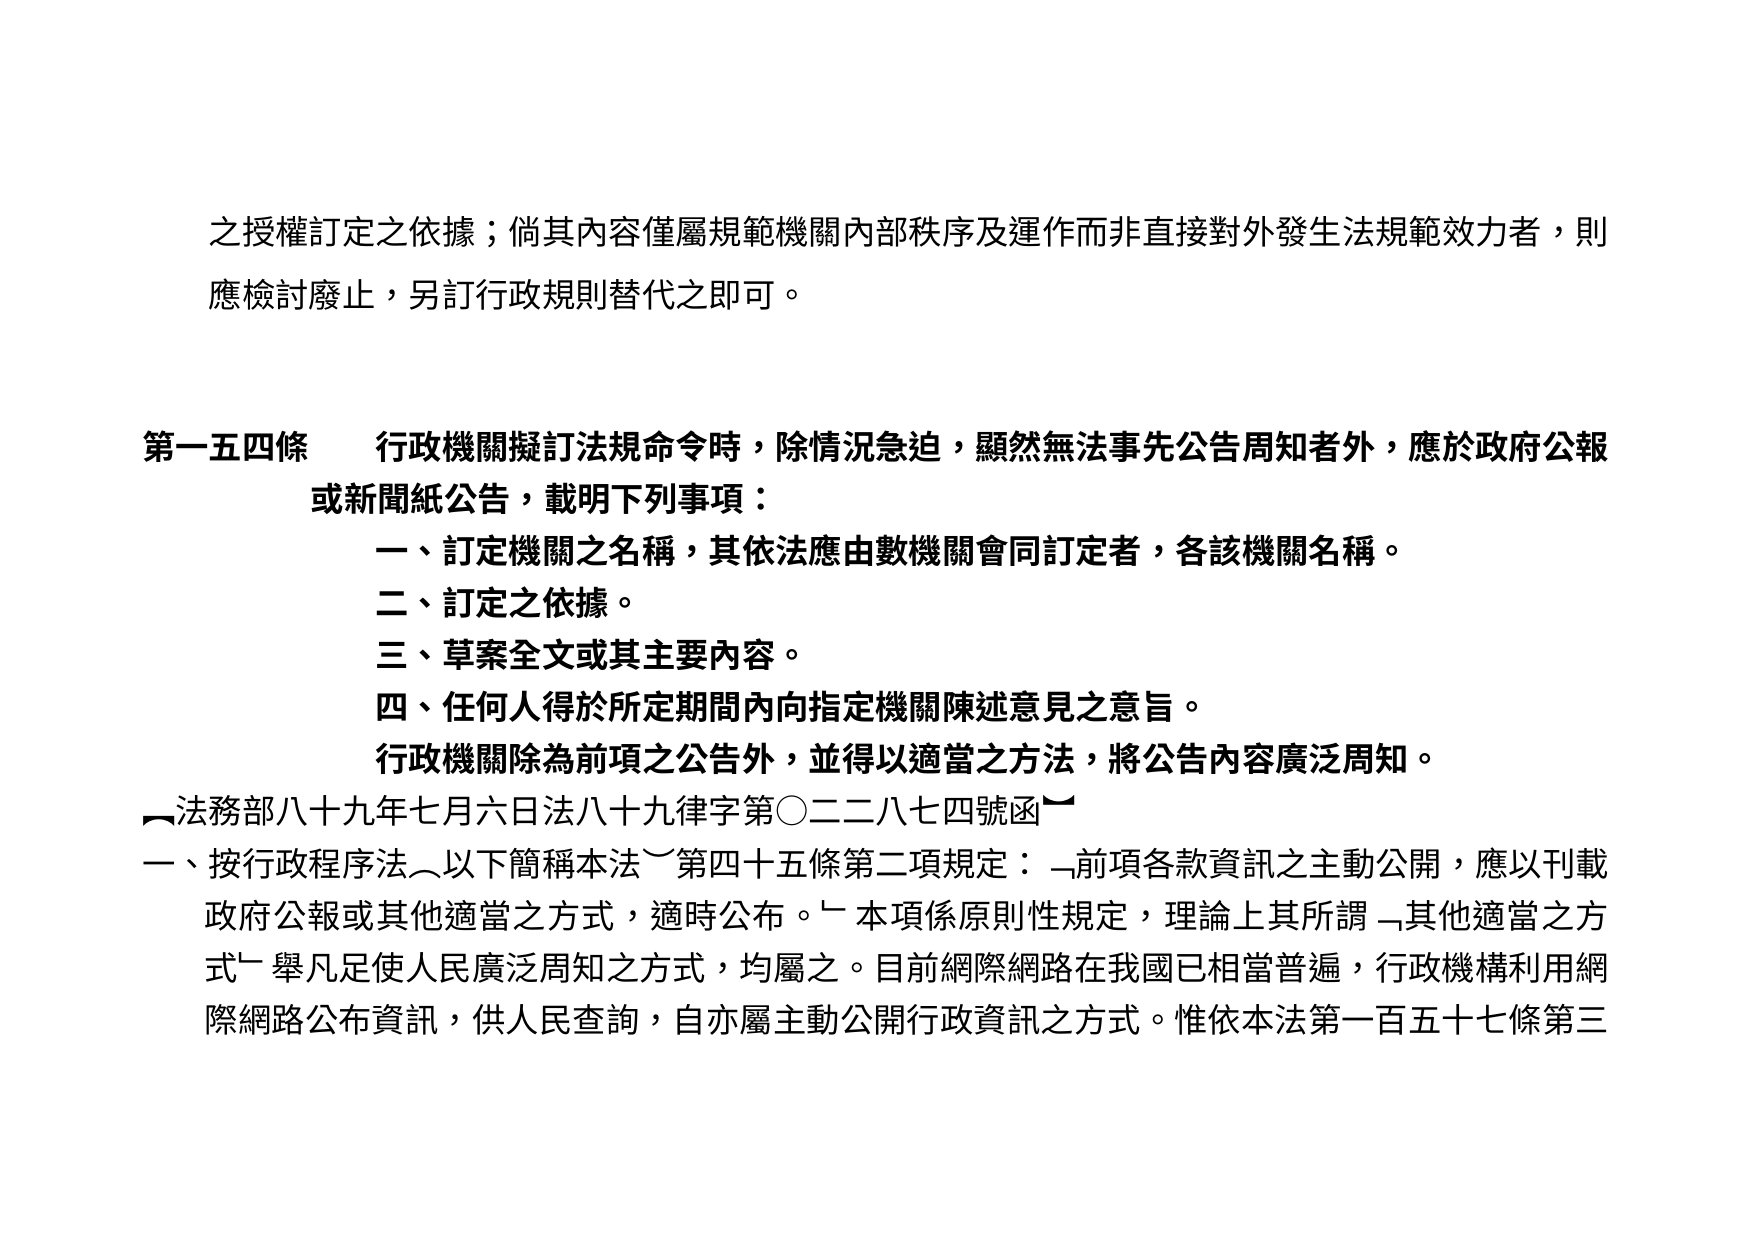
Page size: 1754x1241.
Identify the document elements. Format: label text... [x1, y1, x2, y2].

text 第一五四條 行政機關擬訂法規命令時，除情況急迫，顯然無法事先公告周知者外，應於政府公報或新聞紙公告，載明下列事項： [142, 418, 1612, 522]
text 一、訂定機關之名稱，其依法應由數機關會同訂定者，各該機關名稱。 [142, 522, 1612, 574]
text 行政機關除為前項之公告外，並得以適當之方法，將公告內容廣泛周知。 [142, 730, 1612, 782]
text 三、草案全文或其主要內容。 [142, 626, 1612, 678]
text 四、任何人得於所定期間內向指定機關陳述意見之意旨。 [142, 678, 1612, 730]
text 之授權訂定之依據；倘其內容僅屬規範機關內部秩序及運作而非直接對外發生法規範效力者，則應檢討廢止，另訂行政規則替代之即可。 [142, 188, 1612, 313]
text 二、訂定之依據。 [142, 574, 1612, 626]
text 一、按行政程序法︵以下簡稱本法︶第四十五條第二項規定：﹁前項各款資訊之主動公開，應以刊載政府公報或其他適當之方式，適時公布。﹂本項係原則性規定，理論上其所謂﹁其他適當之方式﹂舉凡足使人民廣泛周知之方式，均屬之。目前網際網路在我國已相當普遍，行政機構利用網際網路公布資訊，供人民查詢，自亦屬主動公開行政資訊之方式。惟依本法第一百五十七條第三 [142, 834, 1612, 1043]
text ︻法務部八十九年七月六日法八十九律字第○二二八七四號函︼ [142, 782, 1612, 834]
